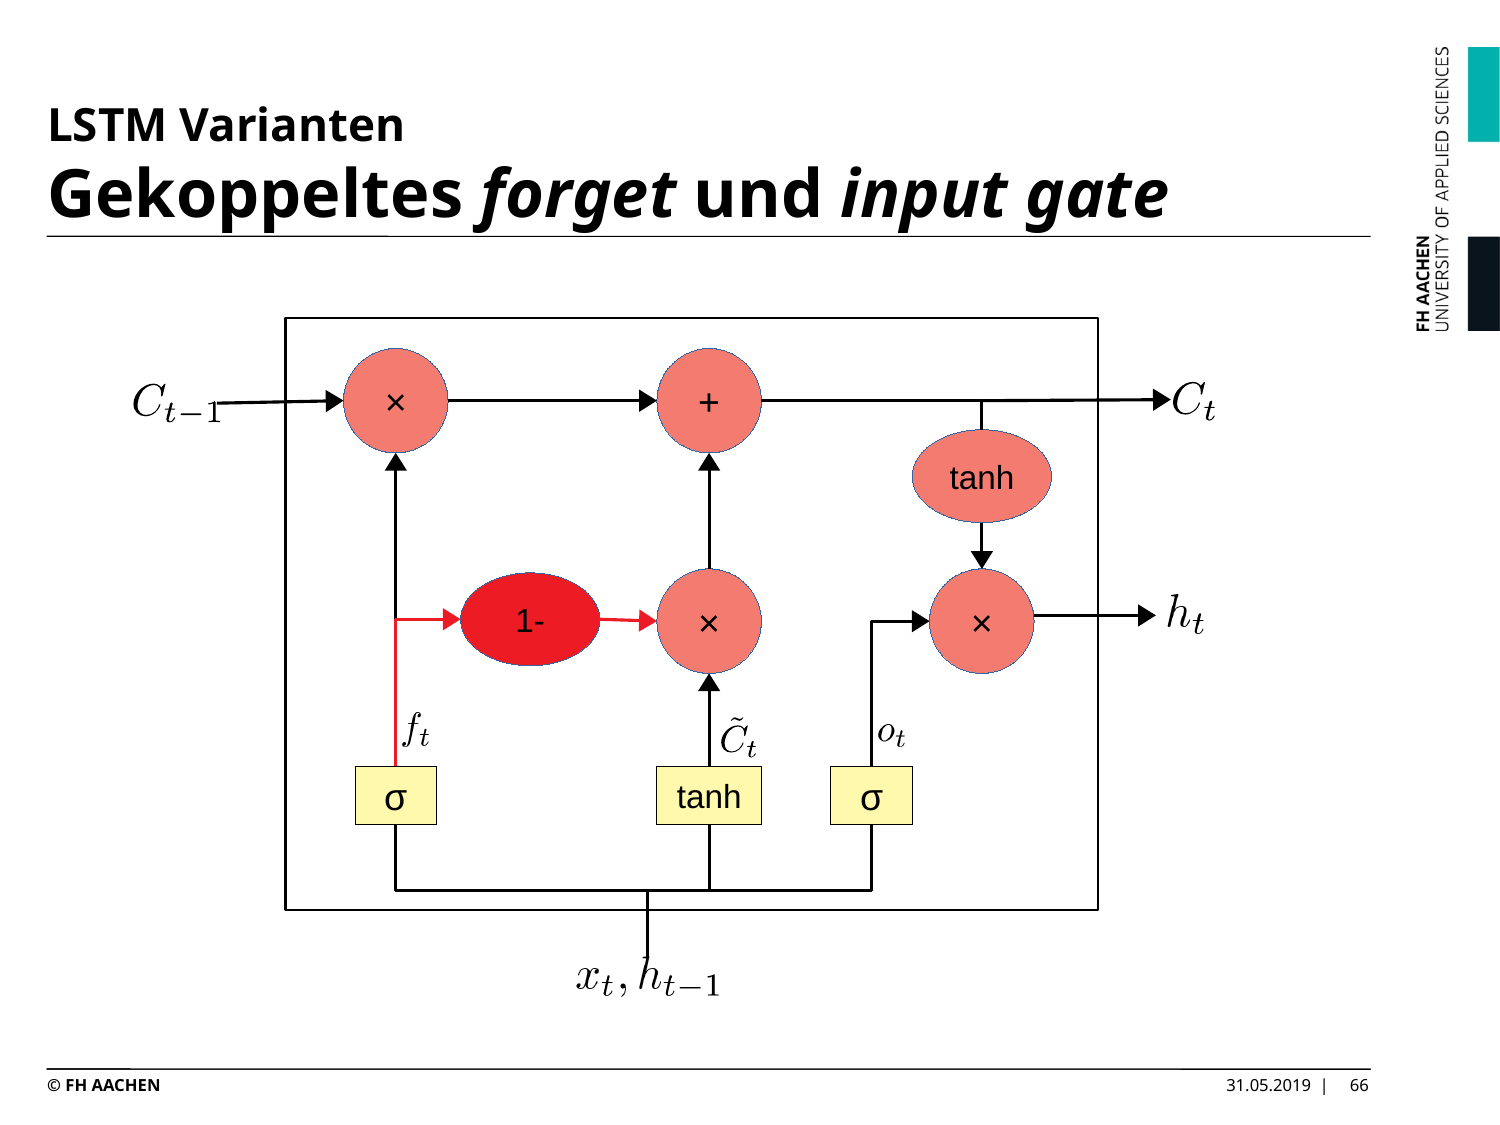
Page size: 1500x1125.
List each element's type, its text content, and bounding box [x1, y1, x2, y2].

text_box + [656, 348, 762, 453]
title LSTM Varianten Gekoppeltes forget und input gate [47, 95, 1371, 231]
text_box × [656, 568, 762, 674]
text_box tanh [656, 766, 762, 825]
picture [878, 724, 905, 747]
text_box [719, 717, 758, 758]
picture [1404, 47, 1500, 331]
text_box × [929, 568, 1035, 674]
text_box × [343, 348, 449, 453]
text_box σ [355, 766, 437, 825]
text_box 1- [460, 572, 600, 666]
text_box tanh [912, 429, 1052, 523]
text_box [1170, 381, 1217, 421]
text_box [131, 383, 223, 426]
picture [1167, 594, 1204, 634]
text_box σ [830, 766, 913, 825]
picture [402, 712, 429, 747]
picture [576, 956, 719, 997]
